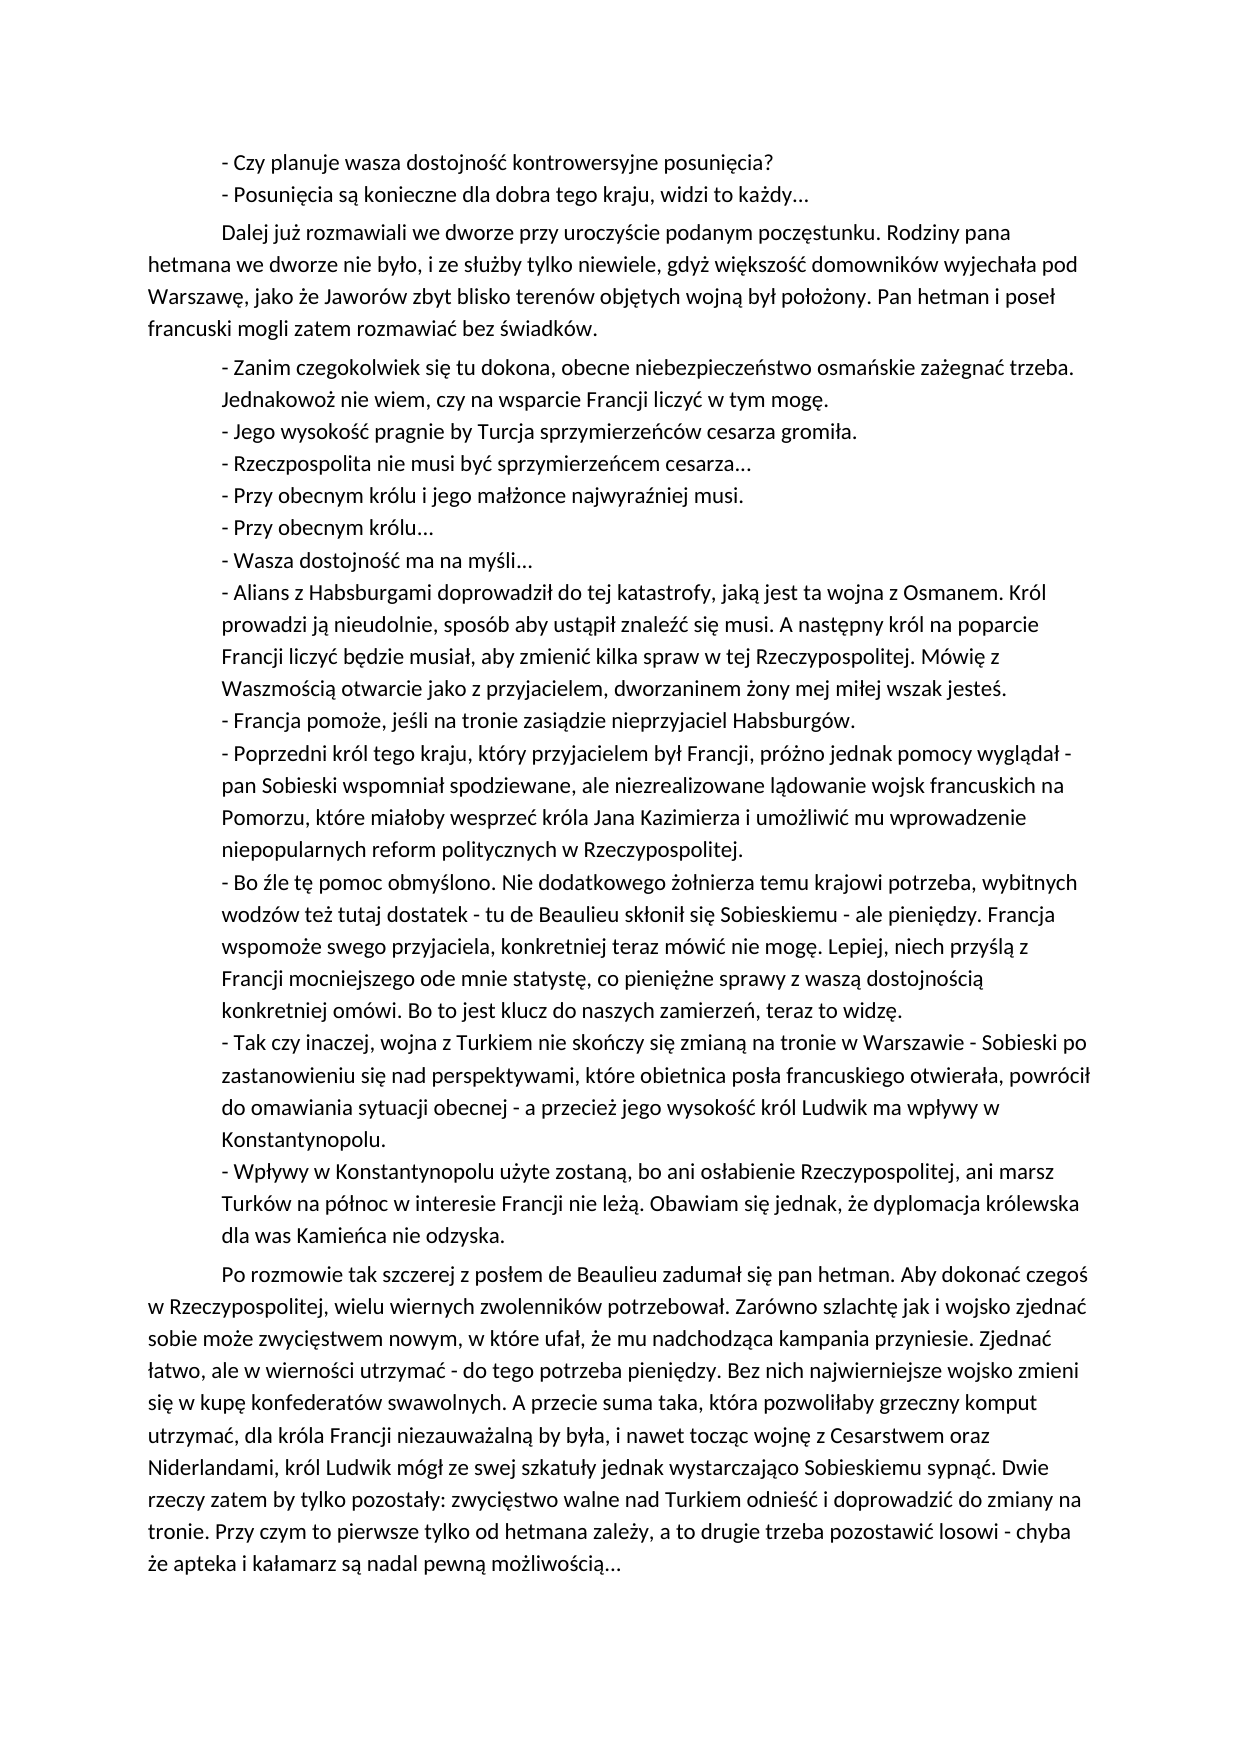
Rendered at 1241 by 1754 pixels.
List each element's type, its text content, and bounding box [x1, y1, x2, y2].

text - Przy obecnym królu i jego małżonce najwyraźniej musi. [221, 481, 1093, 509]
text - Zanim czegokolwiek się tu dokona, obecne niebezpieczeństwo osmańskie zażegnać trzeba. Jednakowoż nie wiem, czy na wsparcie Francji liczyć w tym mogę. [221, 353, 1093, 413]
text - Wpływy w Konstantynopolu użyte zostaną, bo ani osłabienie Rzeczypospolitej, ani marsz Turków na północ w interesie Francji nie leżą. Obawiam się jednak, że dyplomacja królewska dla was Kamieńca nie odzyska. [221, 1157, 1093, 1250]
text - Rzeczpospolita nie musi być sprzymierzeńcem cesarza... [221, 449, 1093, 477]
text Po rozmowie tak szczerej z posłem de Beaulieu zadumał się pan hetman. Aby dokonać czegoś w Rzeczypospolitej, wielu wiernych zwolenników potrzebował. Zarówno szlachtę jak i wojsko zjednać sobie może zwycięstwem nowym, w które ufał, że mu nadchodząca kampania przyniesie. Zjednać łatwo, ale w wierności utrzymać - do tego potrzeba pieniędzy. Bez nich najwierniejsze wojsko zmieni się w kupę konfederatów swawolnych. A przecie suma taka, która pozwoliłaby grzeczny komput utrzymać, dla króla Francji niezauważalną by była, i nawet tocząc wojnę z Cesarstwem oraz Niderlandami, król Ludwik mógł ze swej szkatuły jednak wystarczająco Sobieskiemu sypnąć. Dwie rzeczy zatem by tylko pozostały: zwycięstwo walne nad Turkiem odnieść i doprowadzić do zmiany na tronie. Przy czym to pierwsze tylko od hetmana zależy, a to drugie trzeba pozostawić losowi - chyba że apteka i kałamarz są nadal pewną możliwością... [148, 1260, 1093, 1577]
text - Czy planuje wasza dostojność kontrowersyjne posunięcia? [221, 148, 1093, 176]
text - Alians z Habsburgami doprowadził do tej katastrofy, jaką jest ta wojna z Osmanem. Król prowadzi ją nieudolnie, sposób aby ustąpił znaleźć się musi. A następny król na poparcie Francji liczyć będzie musiał, aby zmienić kilka spraw w tej Rzeczypospolitej. Mówię z Waszmością otwarcie jako z przyjacielem, dworzaninem żony mej miłej wszak jesteś. [221, 578, 1093, 702]
text - Poprzedni król tego kraju, który przyjacielem był Francji, próżno jednak pomocy wyglądał - pan Sobieski wspomniał spodziewane, ale niezrealizowane lądowanie wojsk francuskich na Pomorzu, które miałoby wesprzeć króla Jana Kazimierza i umożliwić mu wprowadzenie niepopularnych reform politycznych w Rzeczypospolitej. [221, 739, 1093, 863]
text - Bo źle tę pomoc obmyślono. Nie dodatkowego żołnierza temu krajowi potrzeba, wybitnych wodzów też tutaj dostatek - tu de Beaulieu skłonił się Sobieskiemu - ale pieniędzy. Francja wspomoże swego przyjaciela, konkretniej teraz mówić nie mogę. Lepiej, niech przyślą z Francji mocniejszego ode mnie statystę, co pieniężne sprawy z waszą dostojnością konkretniej omówi. Bo to jest klucz do naszych zamierzeń, teraz to widzę. [221, 868, 1093, 1024]
text - Tak czy inaczej, wojna z Turkiem nie skończy się zmianą na tronie w Warszawie - Sobieski po zastanowieniu się nad perspektywami, które obietnica posła francuskiego otwierała, powrócił do omawiania sytuacji obecnej - a przecież jego wysokość król Ludwik ma wpływy w Konstantynopolu. [221, 1028, 1093, 1153]
text Dalej już rozmawiali we dworze przy uroczyście podanym poczęstunku. Rodziny pana hetmana we dworze nie było, i ze służby tylko niewiele, gdyż większość domowników wyjechała pod Warszawę, jako że Jaworów zbyt blisko terenów objętych wojną był położony. Pan hetman i poseł francuski mogli zatem rozmawiać bez świadków. [148, 218, 1093, 342]
text - Jego wysokość pragnie by Turcja sprzymierzeńców cesarza gromiła. [221, 417, 1093, 445]
text - Przy obecnym królu... [221, 513, 1093, 542]
text - Posunięcia są konieczne dla dobra tego kraju, widzi to każdy... [221, 180, 1093, 208]
text - Wasza dostojność ma na myśli... [221, 546, 1093, 574]
text - Francja pomoże, jeśli na tronie zasiądzie nieprzyjaciel Habsburgów. [221, 707, 1093, 735]
